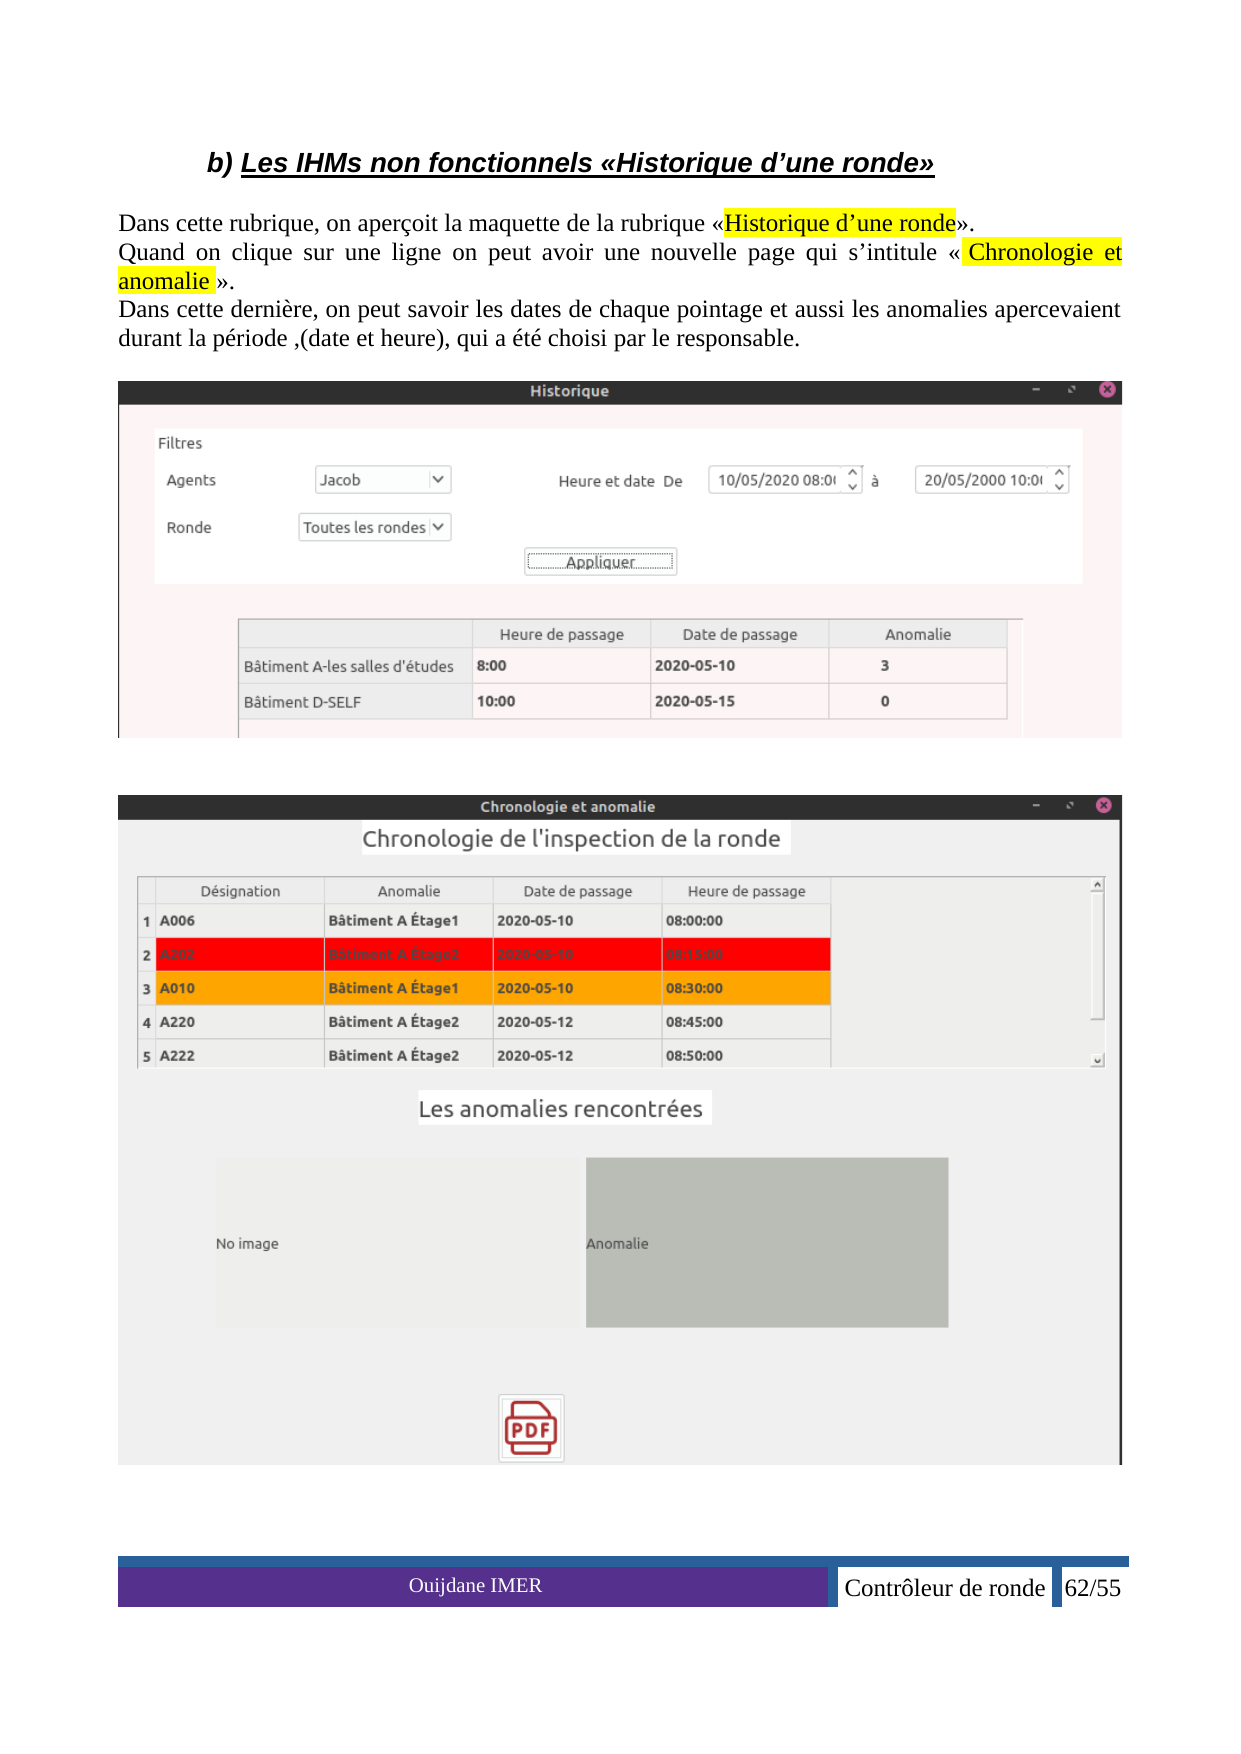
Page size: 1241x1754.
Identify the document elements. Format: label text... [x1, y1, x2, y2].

text Dans cette dernière, on peut savoir les dates de chaque pointage et aussi les anomalies apercevaient durant la période ,(date et heure), qui a été choisi par le responsable. [118, 294, 1122, 352]
picture [118, 795, 1123, 1465]
text Quand on clique sur une ligne on peut avoir une nouvelle page qui s’intitule « Chronologie et anomalie ». [118, 237, 1122, 294]
text Dans cette rubrique, on aperçoit la maquette de la rubrique «Historique d’une ronde». [118, 208, 1122, 237]
picture [118, 381, 1123, 738]
subtitle Les IHMs non fonctionnels «Historique d’une ronde» [118, 147, 1122, 179]
